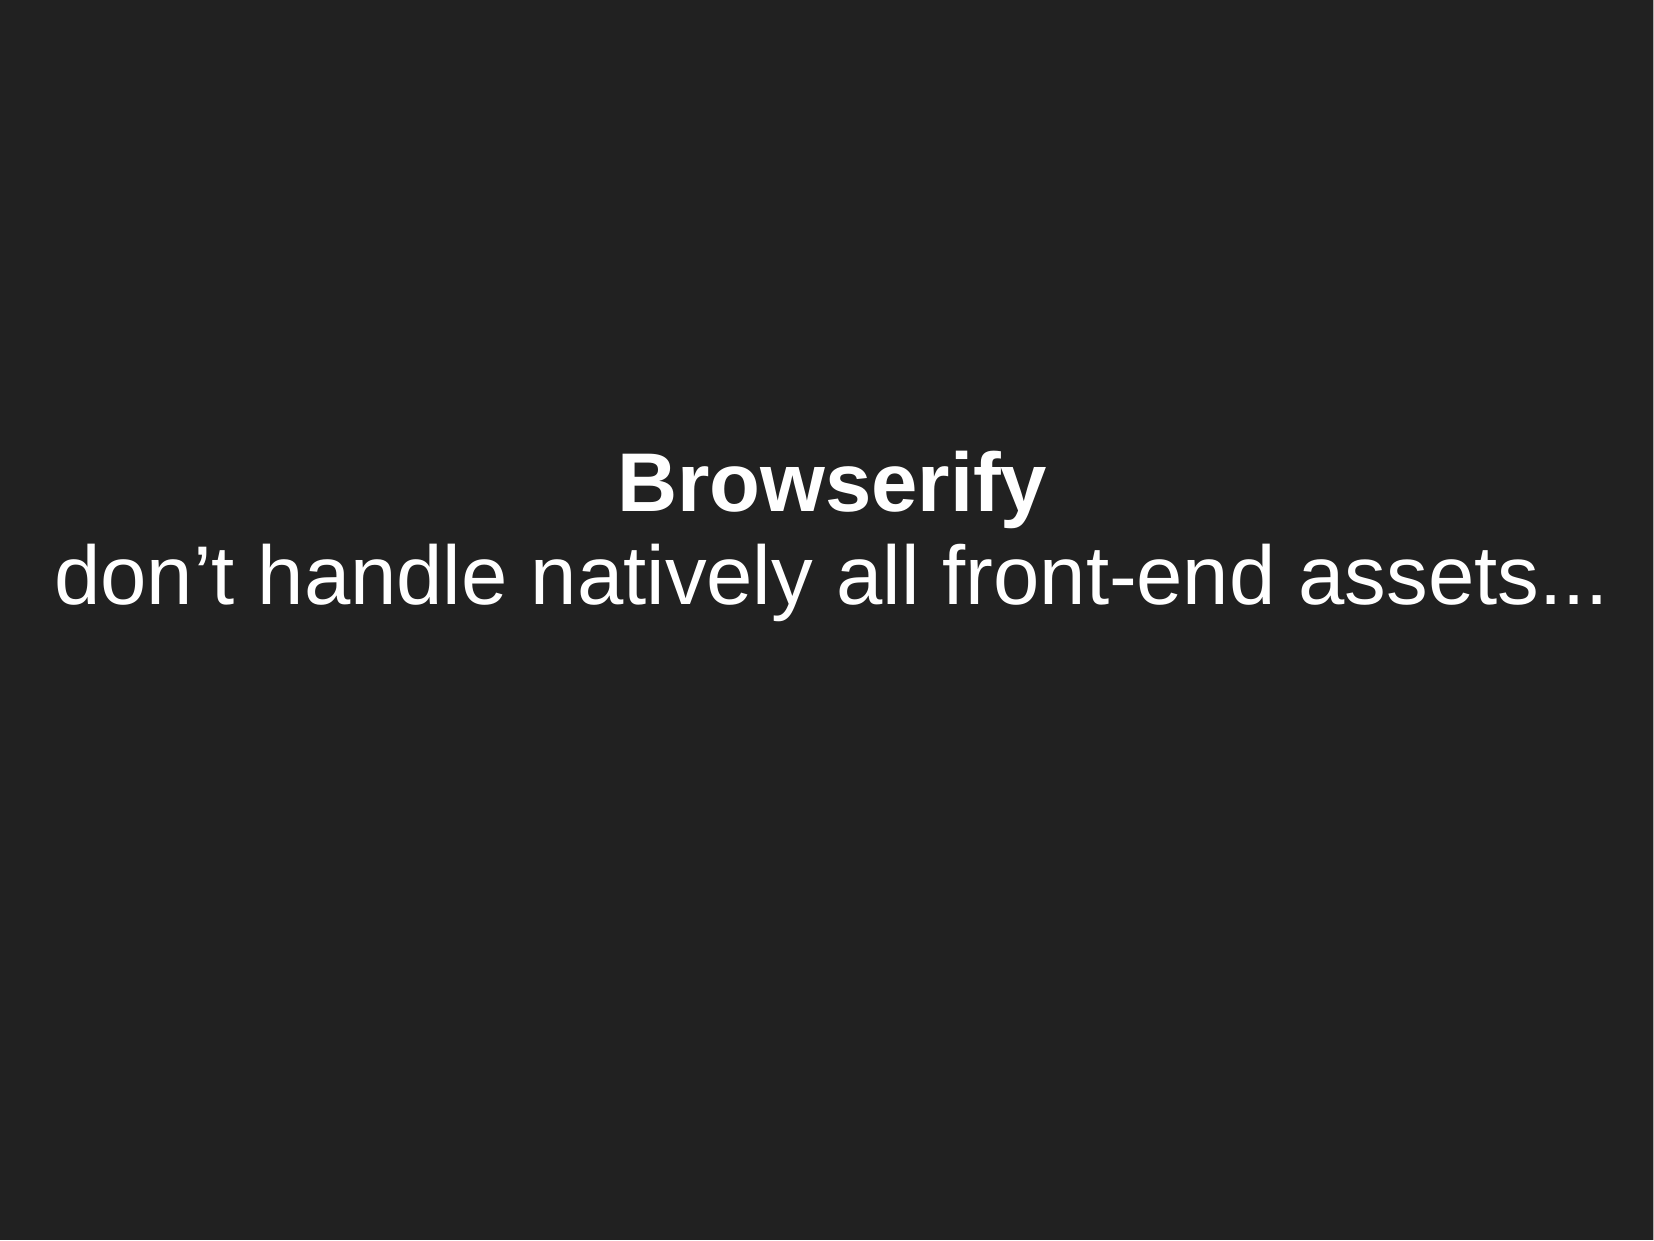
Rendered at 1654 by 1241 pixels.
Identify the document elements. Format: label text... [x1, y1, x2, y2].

subtitle Browserify don’t handle natively all front-end assets... [15, 49, 1651, 1010]
